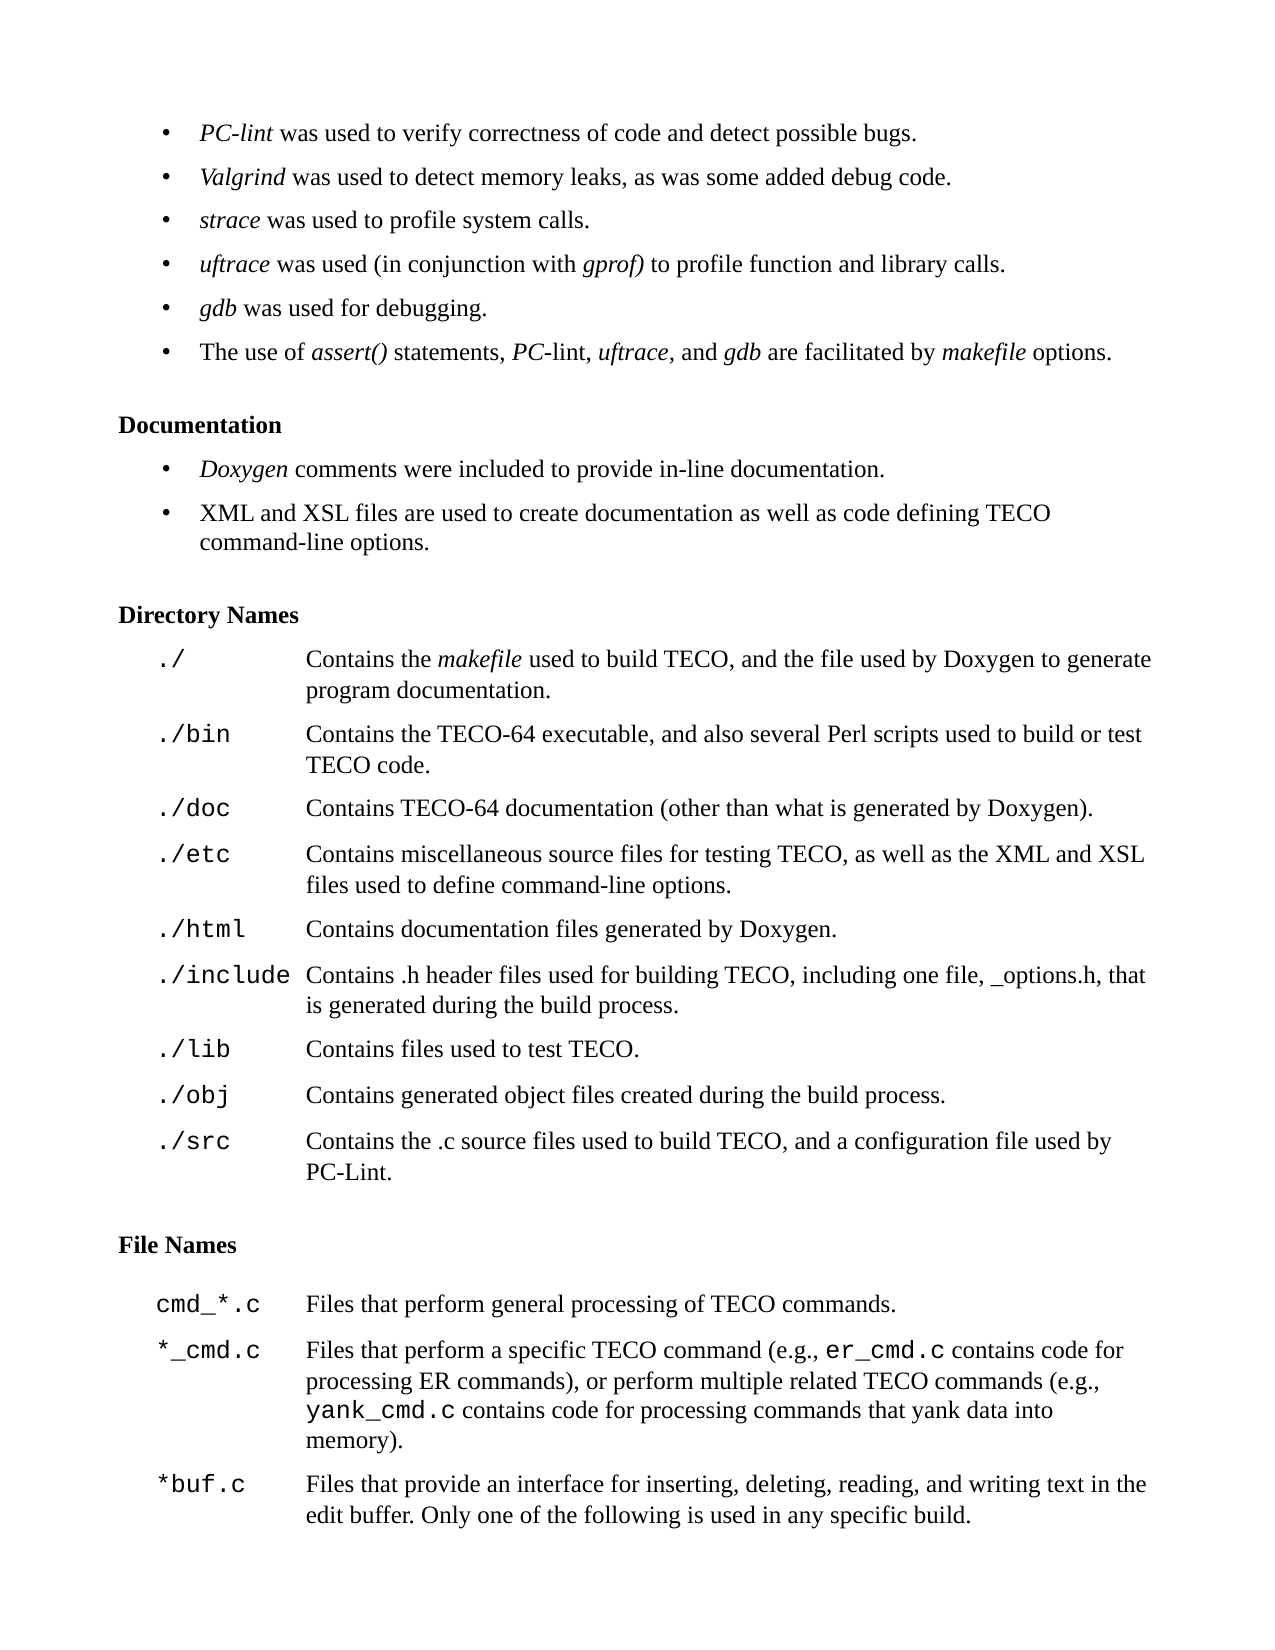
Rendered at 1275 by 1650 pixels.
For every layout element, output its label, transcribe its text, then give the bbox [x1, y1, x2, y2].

text Documentation [118, 411, 1157, 439]
text ./obj Contains generated object files created during the build process. [156, 1080, 1157, 1111]
list The use of assert() statements, PC-lint, uftrace, and gdb are facilitated by makefile options. [162, 337, 1157, 366]
list Valgrind was used to detect memory leaks, as was some added debug code. [162, 162, 1157, 191]
text ./html Contains documentation files generated by Doxygen. [156, 914, 1157, 945]
list strace was used to profile system calls. [162, 206, 1157, 234]
text ./src Contains the .c source files used to build TECO, and a configuration file used by PC-Lint. [156, 1126, 1157, 1186]
text ./bin Contains the TECO-64 executable, and also several Perl scripts used to build or test TECO code. [156, 719, 1157, 778]
text ./etc Contains miscellaneous source files for testing TECO, as well as the XML and XSL files used to define command-line options. [156, 839, 1157, 899]
list PC-lint was used to verify correctness of code and detect possible bugs. [162, 118, 1157, 147]
text cmd_*.c Files that perform general processing of TECO commands. [156, 1289, 1157, 1320]
text ./doc Contains TECO-64 documentation (other than what is generated by Doxygen). [156, 793, 1157, 824]
list uftrace was used (in conjunction with gprof) to profile function and library calls. [162, 249, 1157, 278]
text ./include Contains .h header files used for building TECO, including one file, _options.h, that is generated during the build process. [156, 960, 1157, 1019]
list gdb was used for debugging. [162, 293, 1157, 322]
list Doxygen comments were included to provide in-line documentation. [162, 454, 1157, 483]
text File Names [118, 1231, 1157, 1259]
text Directory Names [118, 601, 1157, 629]
text *_cmd.c Files that perform a specific TECO command (e.g., er_cmd.c contains code for processing ER commands), or perform multiple related TECO commands (e.g., yank_cmd.c contains code for processing commands that yank data into memory). [156, 1335, 1157, 1454]
text *buf.c Files that provide an interface for inserting, deleting, reading, and writing text in the edit buffer. Only one of the following is used in any specific build. [156, 1469, 1157, 1529]
text ./lib Contains files used to test TECO. [156, 1034, 1157, 1065]
text ./ Contains the makefile used to build TECO, and the file used by Doxygen to generate program documentation. [156, 644, 1157, 704]
list XML and XSL files are used to create documentation as well as code defining TECO command-line options. [162, 498, 1157, 556]
